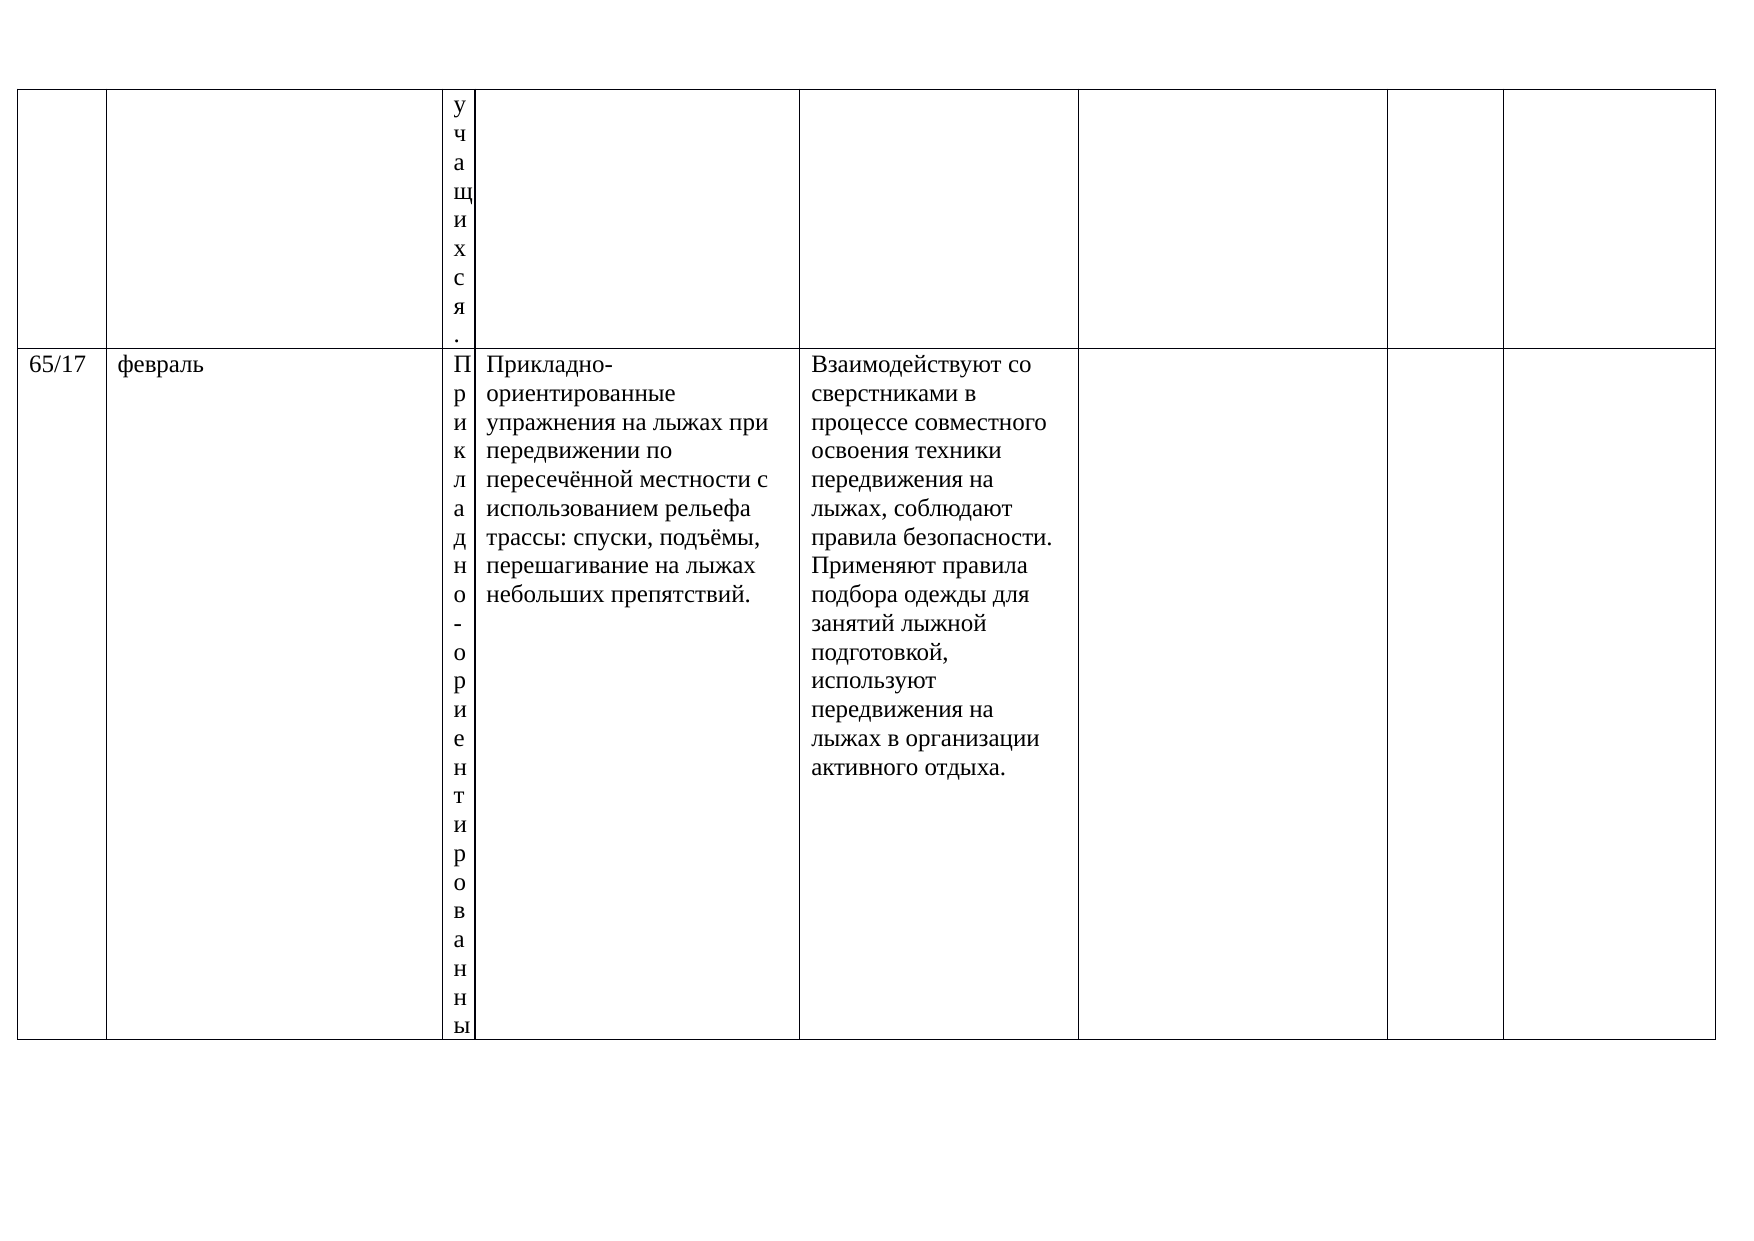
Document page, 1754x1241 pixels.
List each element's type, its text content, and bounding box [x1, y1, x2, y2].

table_cell [1079, 90, 1387, 348]
table_cell Прикладно-ориентированные упражнения на лыжах при передвижении по пересечённой местности с использованием рельефа трассы: спуски, подъёмы, перешагивание на лыжах небольших препятствий. [476, 349, 799, 1039]
table_cell учащихся. [443, 90, 474, 348]
table_cell 65/17 [18, 349, 106, 1039]
table_cell [1388, 349, 1503, 1039]
table_cell февраль [107, 349, 442, 1039]
table_cell [107, 90, 442, 348]
table_cell Взаимодействуют со сверстниками в процессе совместного освоения техники передвижения на лыжах, соблюдают правила безопасности. Применяют правила подбора одежды для занятий лыжной подготовкой, используют передвижения на лыжах в организации активного отдыха. [800, 349, 1078, 1039]
table_cell [1079, 349, 1387, 1039]
table_cell [1504, 349, 1715, 1039]
table_cell [1504, 90, 1715, 348]
table_cell [800, 90, 1078, 348]
table_cell [18, 90, 106, 348]
table_cell Прикладно-ориентированны [443, 349, 474, 1039]
table_cell [476, 90, 799, 348]
table_cell [1388, 90, 1503, 348]
